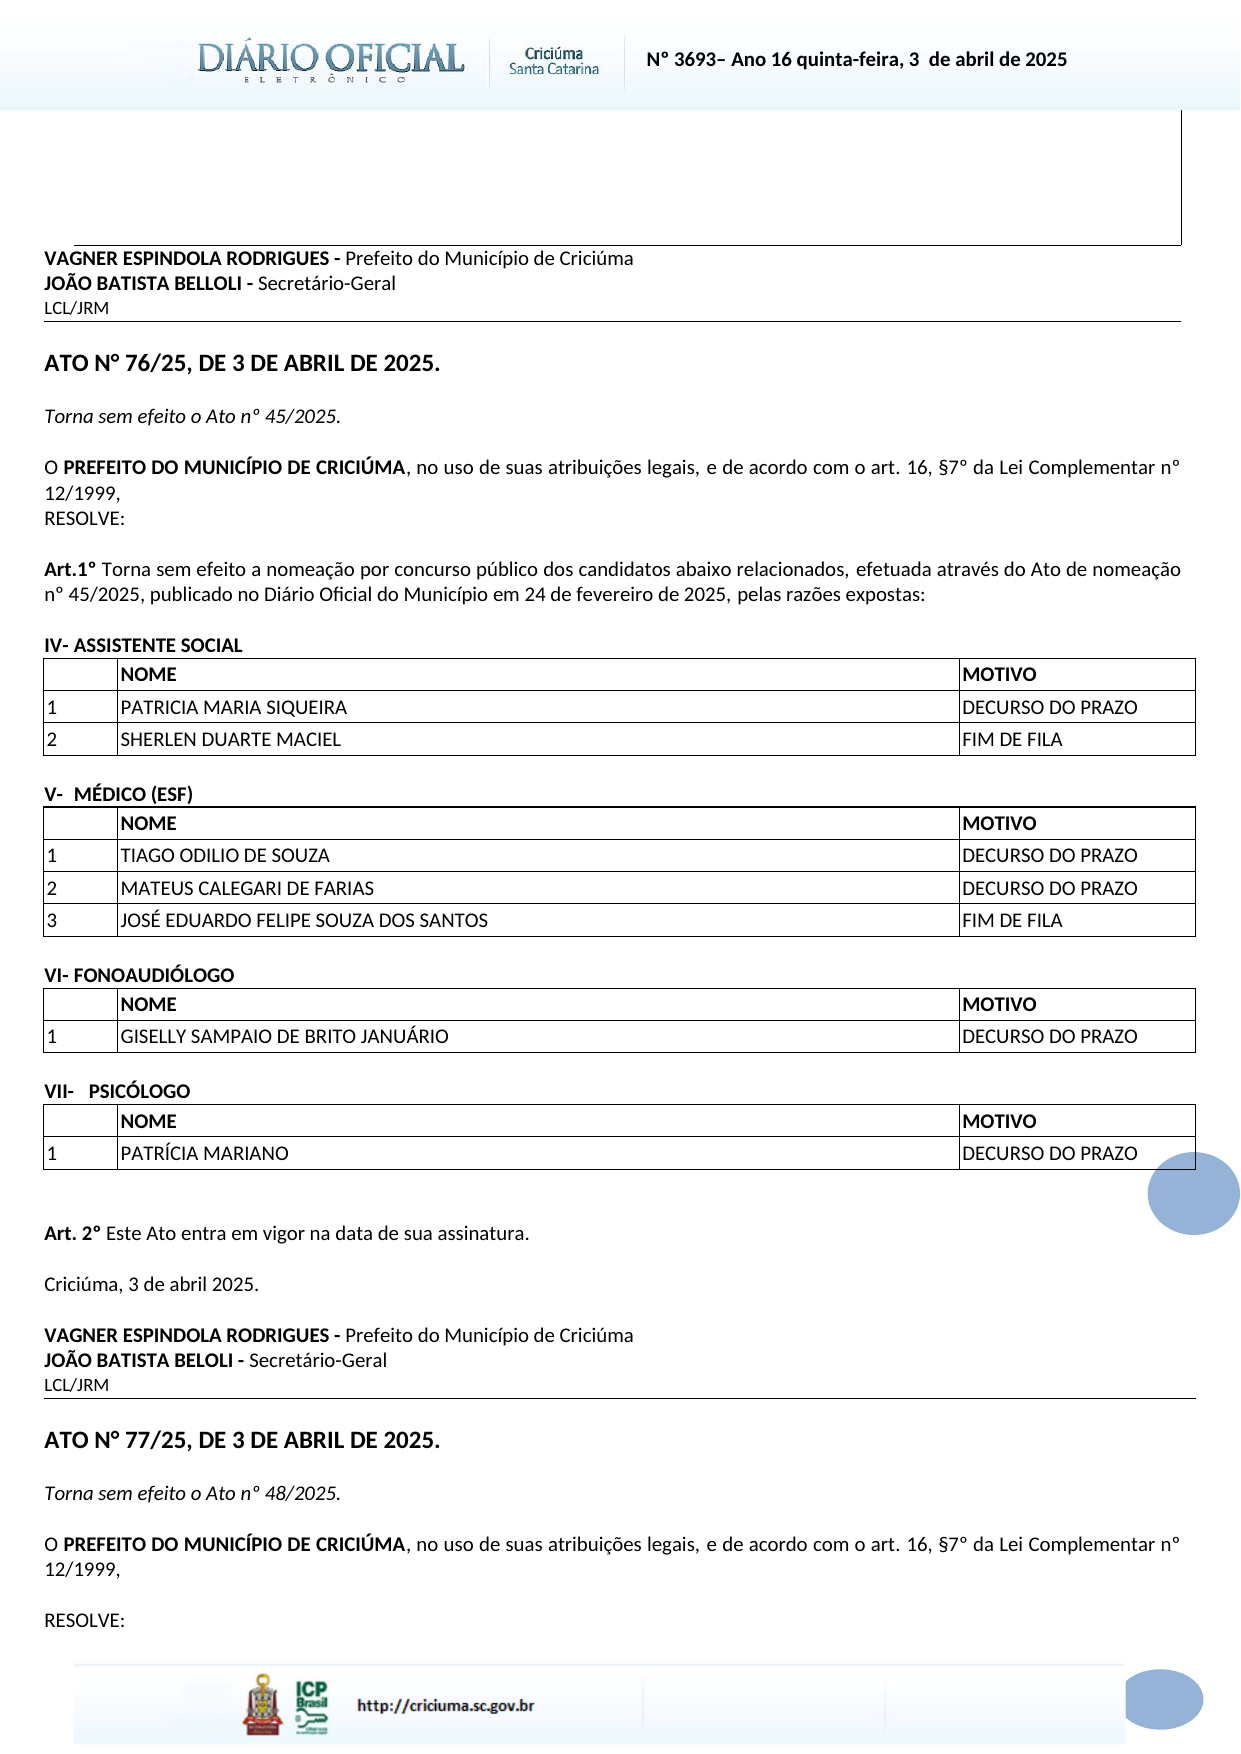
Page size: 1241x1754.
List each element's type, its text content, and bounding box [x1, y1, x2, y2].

table_header NOME [118, 1105, 959, 1136]
table_cell 3 [44, 904, 117, 936]
text LCL/JRM [44, 1373, 1196, 1398]
text LCL/JRM [44, 296, 1181, 321]
table_cell 1 [44, 840, 117, 871]
list ASSISTENTE SOCIAL [44, 632, 1181, 658]
list FONOAUDIÓLOGO [44, 962, 1181, 987]
table_cell FIM DE FILA [960, 723, 1195, 754]
table_header NOME [118, 659, 959, 690]
text Criciúma, 3 de abril 2025. [44, 1271, 1145, 1297]
table_cell PATRICIA MARIA SIQUEIRA [118, 691, 959, 722]
text O PREFEITO DO MUNICÍPIO DE CRICIÚMA, no uso de suas atribuições legais, e de acordo com o art. 16, §7º da Lei Complementar nº 12/1999, [44, 454, 1181, 505]
table_header [44, 1105, 117, 1136]
table_cell 2 [44, 872, 117, 903]
table_header [44, 659, 117, 690]
text ATO N° 77/25, DE 3 DE ABRIL DE 2025. [44, 1424, 1166, 1455]
text JOÃO BATISTA BELOLI - Secretário-Geral [44, 1347, 1240, 1373]
table_cell PATRÍCIA MARIANO [118, 1137, 959, 1168]
list PSICÓLOGO [44, 1078, 1181, 1104]
table_cell 1 [44, 1021, 117, 1052]
table_cell DECURSO DO PRAZO [960, 840, 1195, 871]
text RESOLVE: [44, 505, 1181, 531]
text JOÃO BATISTA BELLOLI - Secretário-Geral [44, 271, 1240, 296]
text Torna sem efeito o Ato nº 48/2025. [44, 1480, 1181, 1506]
table_cell 1 [44, 1137, 117, 1168]
list MÉDICO (ESF) [44, 781, 1181, 806]
table_cell DECURSO DO PRAZO [960, 1137, 1195, 1168]
text Torna sem efeito o Ato nº 45/2025. [44, 403, 1181, 429]
table_cell GISELLY SAMPAIO DE BRITO JANUÁRIO [118, 1021, 959, 1052]
table_cell FIM DE FILA [960, 904, 1195, 936]
table_cell DECURSO DO PRAZO [960, 872, 1195, 903]
table_header MOTIVO [960, 659, 1195, 690]
table_cell SHERLEN DUARTE MACIEL [118, 723, 959, 754]
table_cell DECURSO DO PRAZO [960, 691, 1195, 722]
table_cell DECURSO DO PRAZO [960, 1021, 1195, 1052]
text ATO N° 76/25, DE 3 DE ABRIL DE 2025. [44, 347, 1166, 378]
table_header MOTIVO [960, 808, 1195, 839]
table_cell JOSÉ EDUARDO FELIPE SOUZA DOS SANTOS [118, 904, 959, 936]
table_header MOTIVO [960, 1105, 1195, 1136]
table_header MOTIVO [960, 989, 1195, 1020]
text Art.1º Torna sem efeito a nomeação por concurso público dos candidatos abaixo relacionados, efetuada através do Ato de nomeação nº 45/2025, publicado no Diário Oficial do Município em 24 de fevereiro de 2025, pelas razões expostas: [44, 556, 1181, 607]
table_header [44, 989, 117, 1020]
text RESOLVE: [44, 1607, 1181, 1633]
text Art. 2º Este Ato entra em vigor na data de sua assinatura. [44, 1220, 1145, 1246]
table_header NOME [118, 989, 959, 1020]
text O PREFEITO DO MUNICÍPIO DE CRICIÚMA, no uso de suas atribuições legais, e de acordo com o art. 16, §7º da Lei Complementar nº 12/1999, [44, 1531, 1181, 1582]
table_cell TIAGO ODILIO DE SOUZA [118, 840, 959, 871]
text VAGNER ESPINDOLA RODRIGUES - Prefeito do Município de Criciúma [44, 245, 1240, 271]
table_cell 1 [44, 691, 117, 722]
table_header [44, 808, 117, 839]
table_cell MATEUS CALEGARI DE FARIAS [118, 872, 959, 903]
text VAGNER ESPINDOLA RODRIGUES - Prefeito do Município de Criciúma [44, 1322, 1240, 1347]
table_header NOME [118, 808, 959, 839]
table_cell 2 [44, 723, 117, 754]
